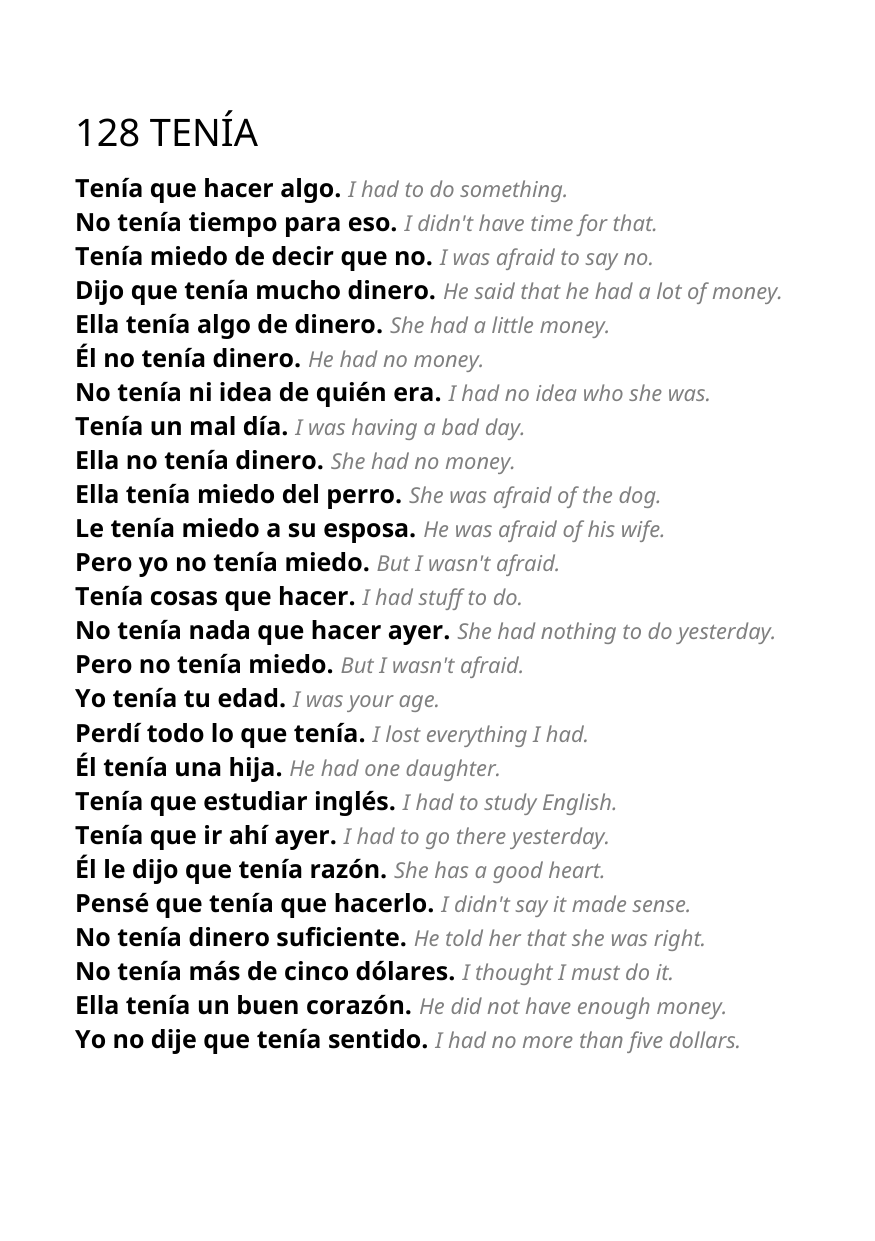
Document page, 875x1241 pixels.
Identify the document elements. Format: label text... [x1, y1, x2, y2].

text Le tenía miedo a su esposa. He was afraid of his wife. [75, 511, 799, 545]
text Él le dijo que tenía razón. She has a good heart. [75, 851, 799, 886]
text Tenía que hacer algo. I had to do something. [75, 170, 799, 204]
text Ella tenía miedo del perro. She was afraid of the dog. [75, 477, 799, 511]
text Perdí todo lo que tenía. I lost everything I had. [75, 715, 799, 749]
subtitle 128 TENÍA [75, 106, 799, 158]
text Pensé que tenía que hacerlo. I didn't say it made sense. [75, 886, 799, 919]
text Tenía miedo de decir que no. I was afraid to say no. [75, 238, 799, 272]
text Yo tenía tu edad. I was your age. [75, 681, 799, 715]
text Pero yo no tenía miedo. But I wasn't afraid. [75, 545, 799, 579]
text Yo no dije que tenía sentido. I had no more than five dollars. [75, 1022, 799, 1056]
text Pero no tenía miedo. But I wasn't afraid. [75, 647, 799, 681]
text No tenía tiempo para eso. I didn't have time for that. [75, 204, 799, 238]
text No tenía nada que hacer ayer. She had nothing to do yesterday. [75, 613, 799, 647]
text Ella tenía algo de dinero. She had a little money. [75, 306, 799, 341]
text No tenía más de cinco dólares. I thought I must do it. [75, 954, 799, 988]
text No tenía ni idea de quién era. I had no idea who she was. [75, 374, 799, 409]
text Tenía que ir ahí ayer. I had to go there yesterday. [75, 817, 799, 851]
text Él no tenía dinero. He had no money. [75, 341, 799, 374]
text Él tenía una hija. He had one daughter. [75, 749, 799, 783]
text No tenía dinero suficiente. He told her that she was right. [75, 919, 799, 954]
text Dijo que tenía mucho dinero. He said that he had a lot of money. [75, 272, 799, 306]
text Tenía cosas que hacer. I had stuff to do. [75, 579, 799, 613]
text Tenía que estudiar inglés. I had to study English. [75, 783, 799, 817]
text Tenía un mal día. I was having a bad day. [75, 409, 799, 443]
text Ella tenía un buen corazón. He did not have enough money. [75, 988, 799, 1022]
text Ella no tenía dinero. She had no money. [75, 443, 799, 477]
